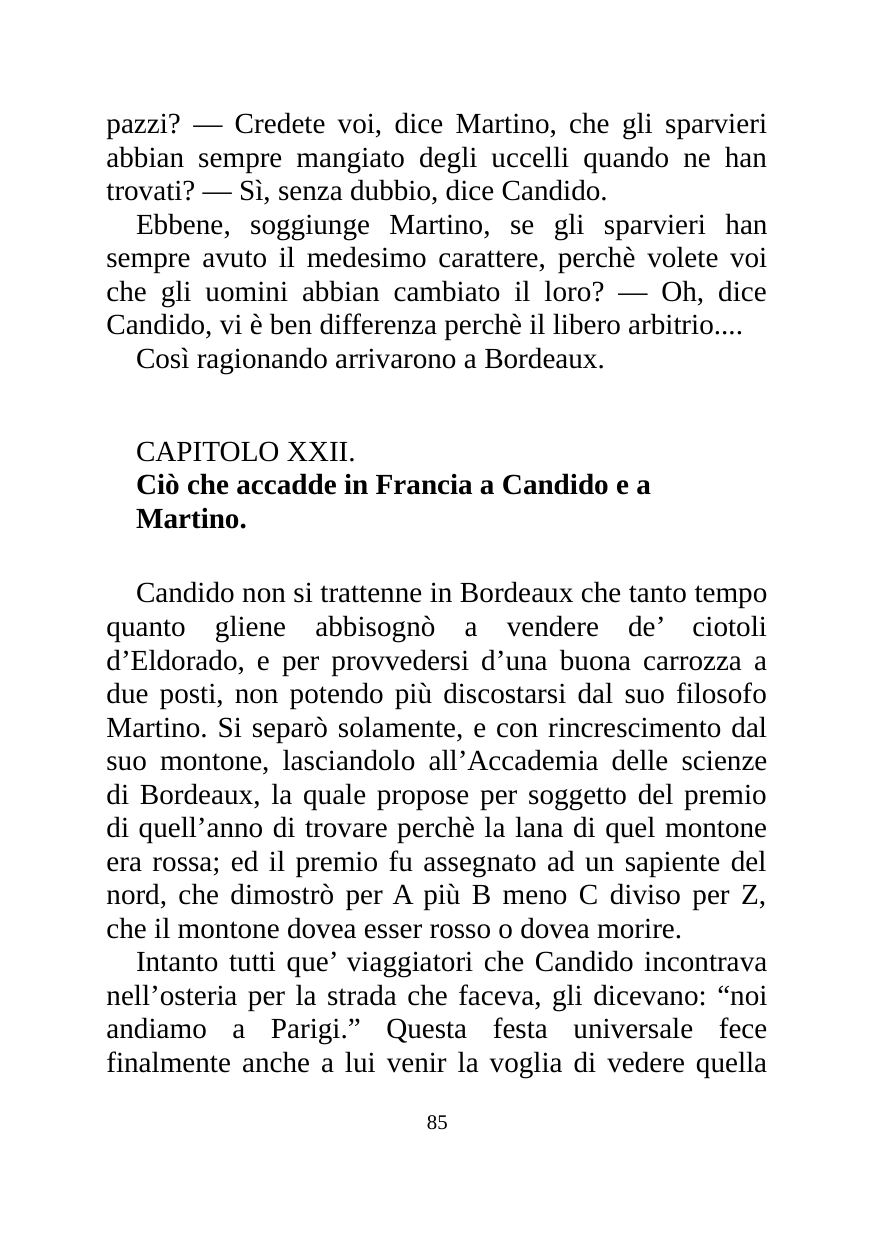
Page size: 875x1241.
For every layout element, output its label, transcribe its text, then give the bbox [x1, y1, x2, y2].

text Così ragionando arrivarono a Bordeaux. [106, 341, 768, 374]
text Intanto tutti que’ viaggiatori che Candido incontrava nell’osteria per la strada che faceva, gli dicevano: “noi andiamo a Parigi.” Questa festa universale fece finalmente anche a lui venir la voglia di vedere quella [106, 944, 768, 1079]
text Ebbene, soggiunge Martino, se gli sparvieri han sempre avuto il medesimo carattere, perchè volete voi che gli uomini abbian cambiato il loro? — Oh, dice Candido, vi è ben differenza perchè il libero arbitrio.... [106, 207, 768, 341]
text Candido non si trattenne in Bordeaux che tanto tempo quanto gliene abbisognò a vendere de’ ciotoli d’Eldorado, e per provvedersi d’una buona carrozza a due posti, non potendo più discostarsi dal suo filosofo Martino. Si separò solamente, e con rincrescimento dal suo montone, lasciandolo all’Accademia delle scienze di Bordeaux, la quale propose per soggetto del premio di quell’anno di trovare perchè la lana di quel montone era rossa; ed il premio fu assegnato ad un sapiente del nord, che dimostrò per A più B meno C diviso per Z, che il montone dovea esser rosso o dovea morire. [106, 576, 768, 944]
subtitle CAPITOLO XXII. Ciò che accadde in Francia a Candido e a Martino. [136, 434, 768, 534]
text pazzi? — Credete voi, dice Martino, che gli sparvieri abbian sempre mangiato degli uccelli quando ne han trovati? — Sì, senza dubbio, dice Candido. [106, 106, 768, 207]
